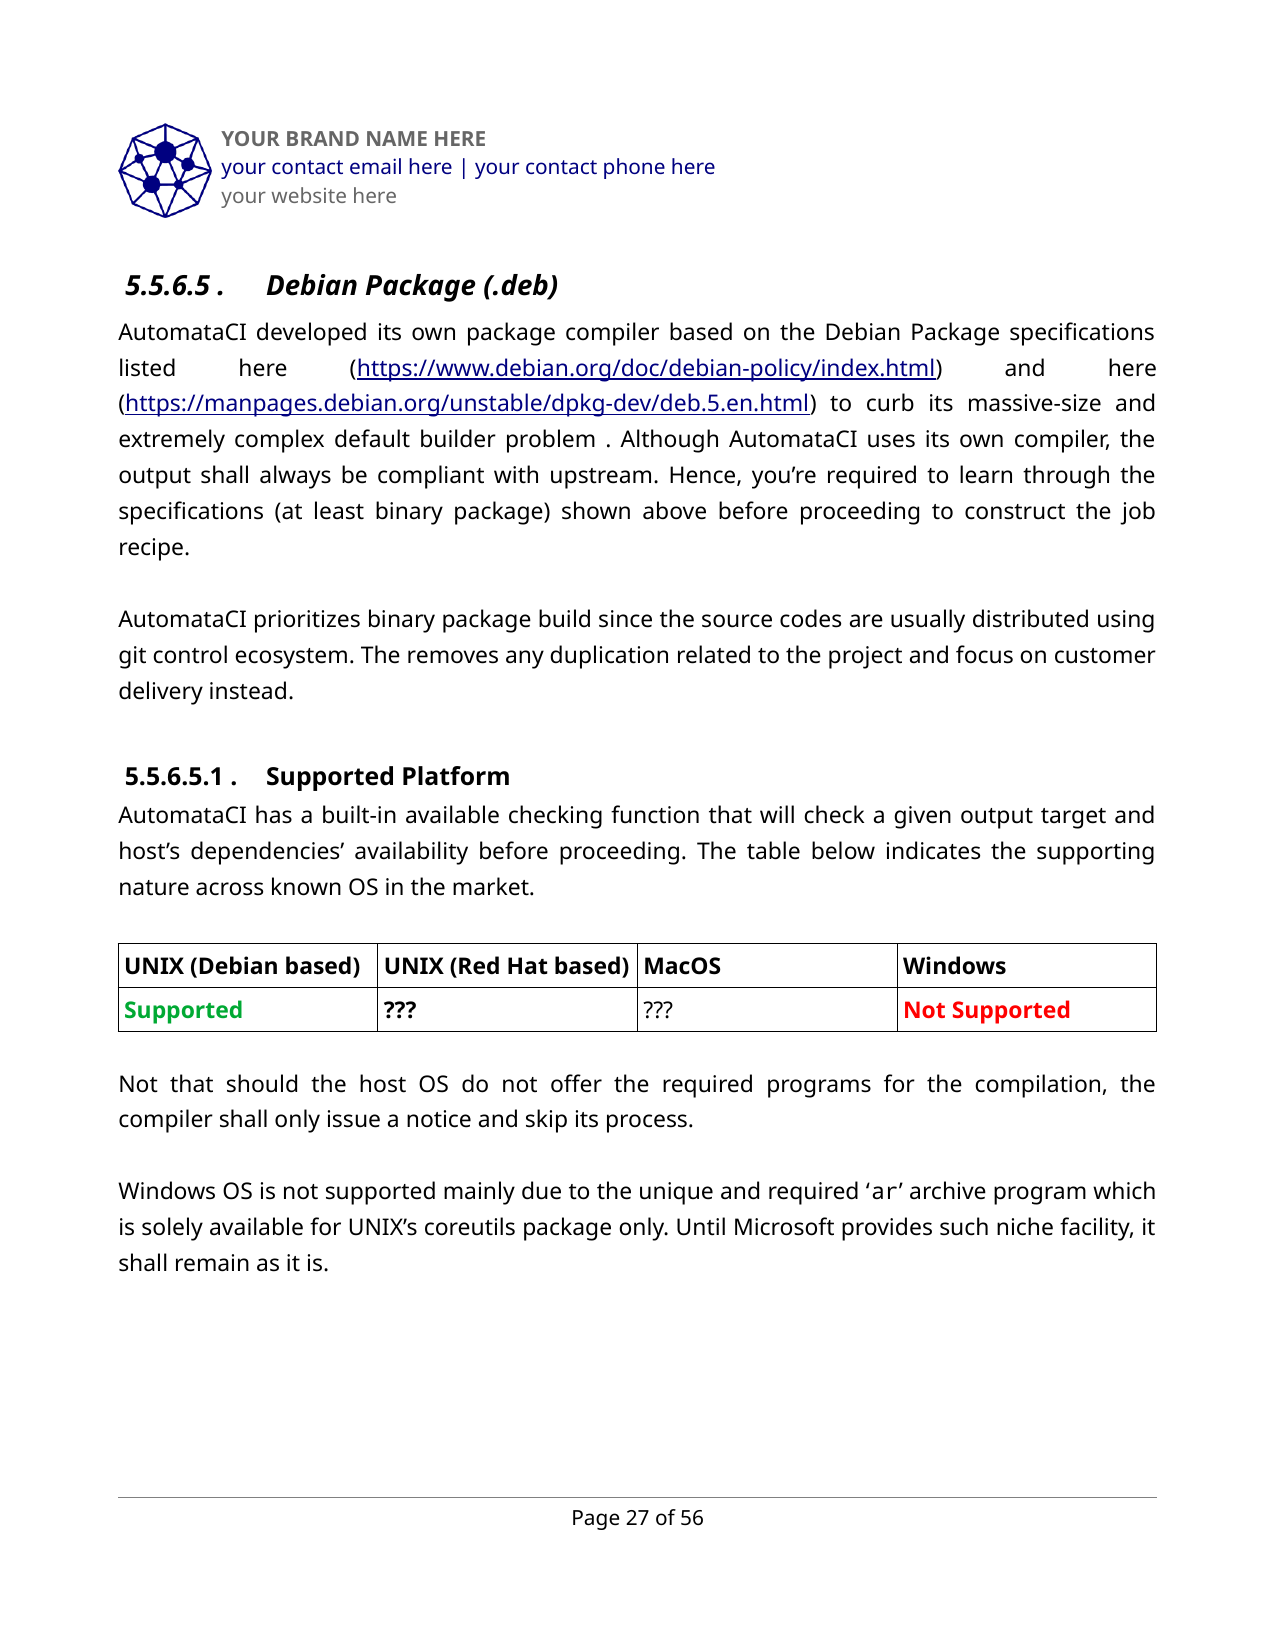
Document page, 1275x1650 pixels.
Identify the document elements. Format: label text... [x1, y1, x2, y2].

table_cell Not Supported [898, 988, 1156, 1031]
table_cell ??? [378, 988, 637, 1031]
text AutomataCI developed its own package compiler based on the Debian Package specifications listed here (https://www.debian.org/doc/debian-policy/index.html) and here (https://manpages.debian.org/unstable/dpkg-dev/deb.5.en.html) to curb its massive-size and extremely complex default builder problem . Although AutomataCI uses its own compiler, the output shall always be compliant with upstream. Hence, you’re required to learn through the specifications (at least binary package) shown above before proceeding to construct the job recipe. [118, 316, 1157, 562]
subtitle Debian Package (.deb) [118, 265, 1157, 303]
table_header UNIX (Red Hat based) [378, 944, 637, 987]
table_header Windows [898, 944, 1156, 987]
table_header UNIX (Debian based) [119, 944, 377, 987]
table_header MacOS [638, 944, 897, 987]
text AutomataCI has a built-in available checking function that will check a given output target and host’s dependencies’ availability before proceeding. The table below indicates the supporting nature across known OS in the market. [118, 799, 1157, 902]
text Windows OS is not supported mainly due to the unique and required ‘ar’ archive program which is solely available for UNIX’s coreutils package only. Until Microsoft provides such niche facility, it shall remain as it is. [118, 1175, 1157, 1278]
picture [118, 123, 212, 218]
table_cell ??? [638, 988, 897, 1031]
text AutomataCI prioritizes binary package build since the source codes are usually distributed using git control ecosystem. The removes any duplication related to the project and focus on customer delivery instead. [118, 603, 1157, 706]
text Not that should the host OS do not offer the required programs for the compilation, the compiler shall only issue a notice and skip its process. [118, 1067, 1157, 1135]
subtitle Supported Platform [118, 759, 1157, 793]
table_cell Supported [119, 988, 377, 1031]
